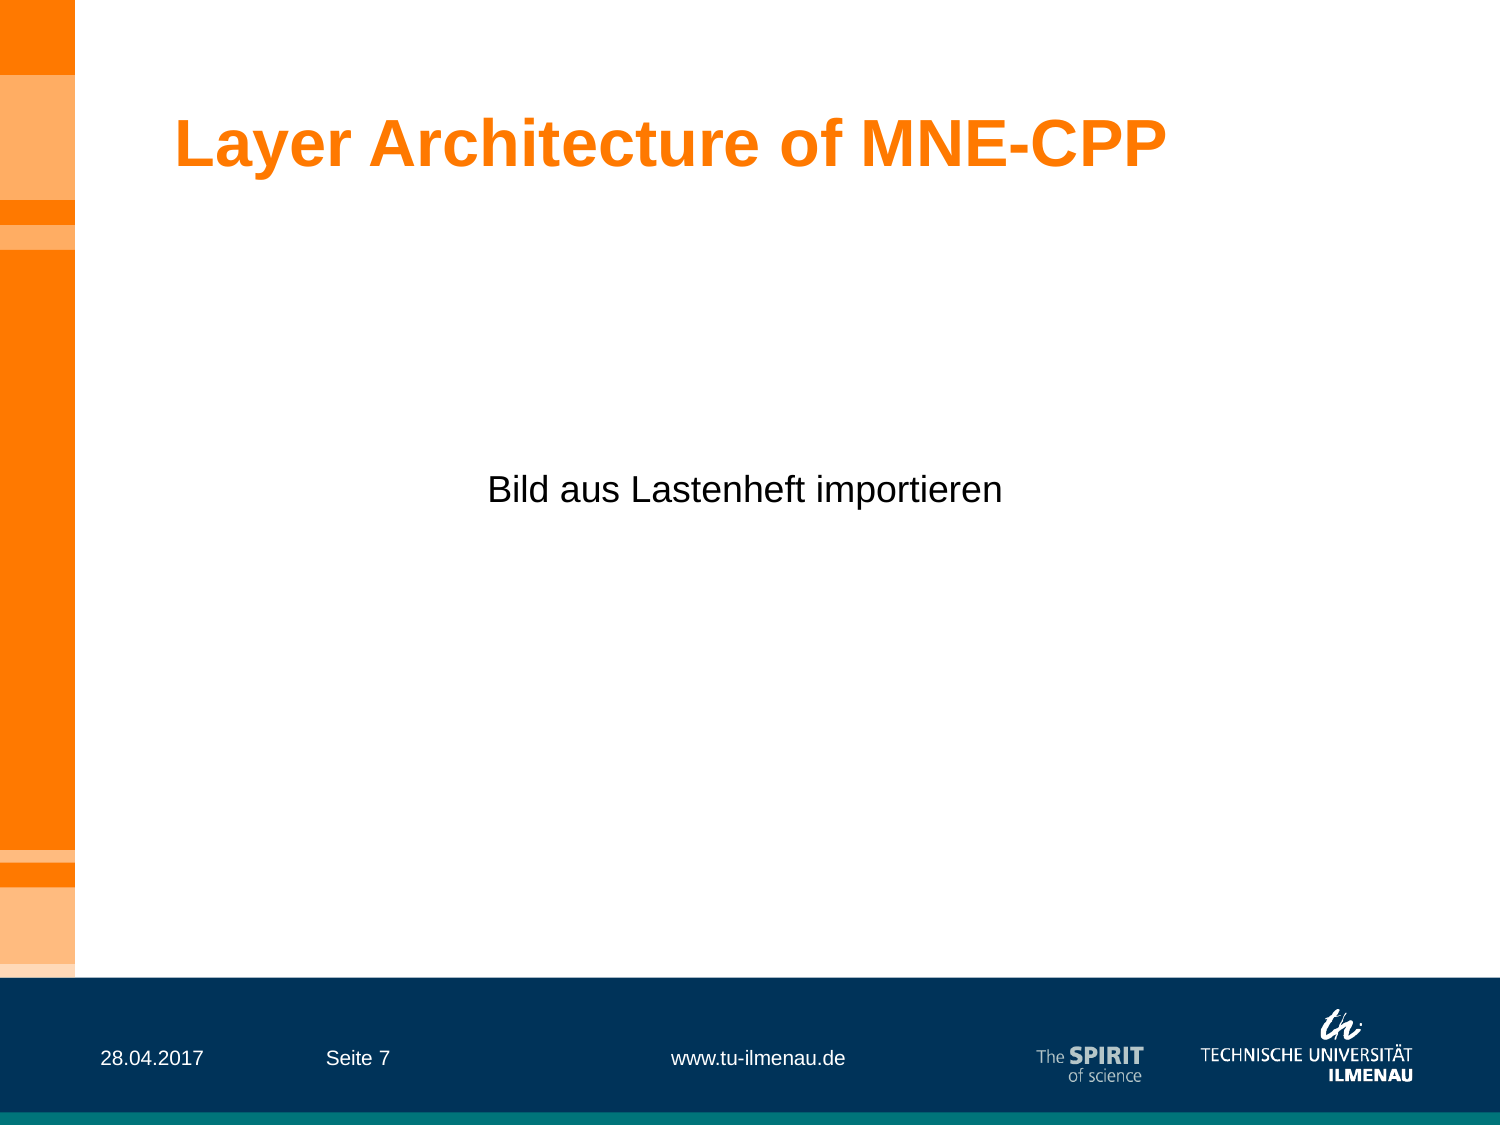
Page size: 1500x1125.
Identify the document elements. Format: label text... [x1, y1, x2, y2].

text_box Layer Architecture of MNE-CPP [174, 99, 1413, 188]
picture [1033, 1040, 1147, 1085]
picture [1200, 1009, 1413, 1082]
slide_number Seite <Foliennummer> [289, 1037, 427, 1088]
text_box Bild aus Lastenheft importieren [472, 460, 1028, 560]
slide_number 28.04.2017 [100, 1037, 276, 1088]
footer www.tu-ilmenau.de [644, 1037, 858, 1088]
